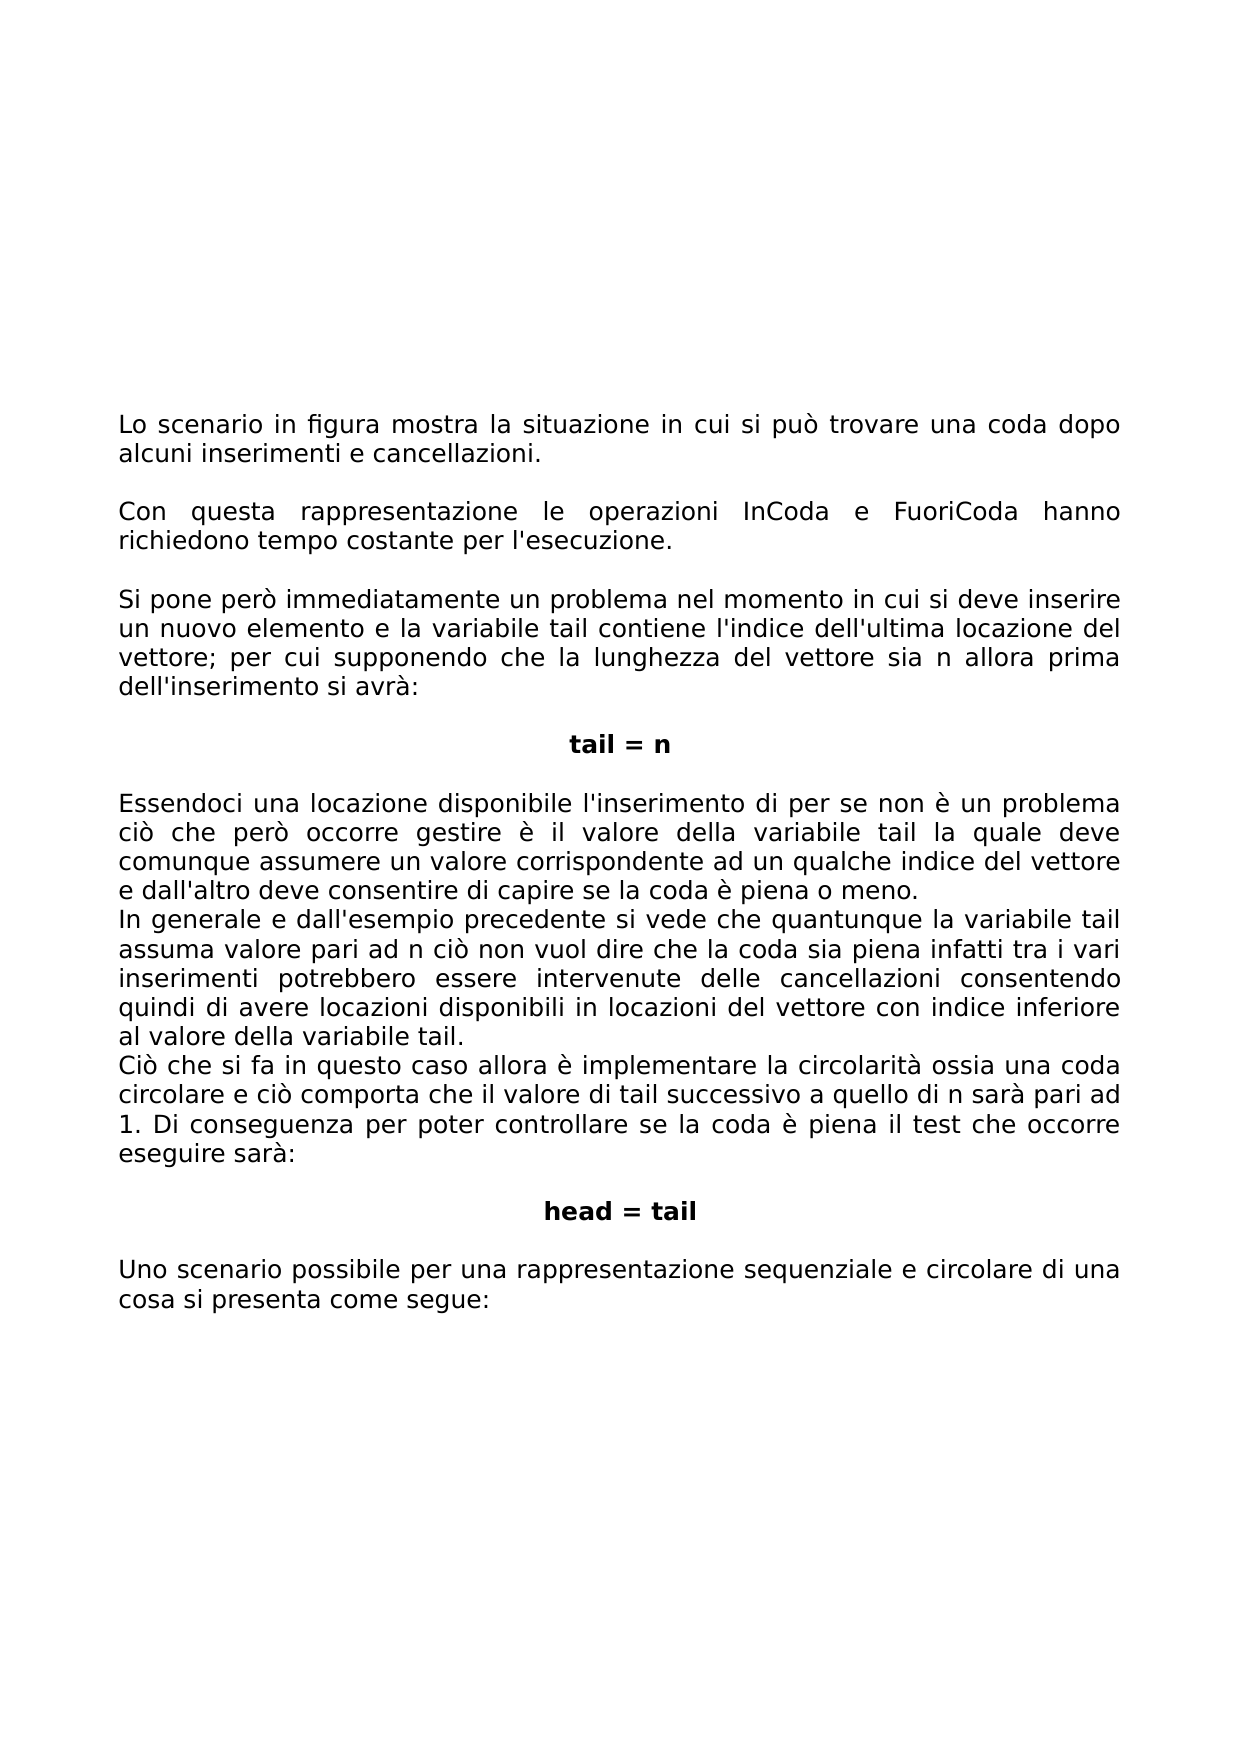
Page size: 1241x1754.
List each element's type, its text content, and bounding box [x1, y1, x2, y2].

text Ciò che si fa in questo caso allora è implementare la circolarità ossia una coda circolare e ciò comporta che il valore di tail successivo a quello di n sarà pari ad 1. Di conseguenza per poter controllare se la coda è piena il test che occorre eseguire sarà: [118, 1051, 1122, 1168]
text Lo scenario in figura mostra la situazione in cui si può trovare una coda dopo alcuni inserimenti e cancellazioni. [118, 410, 1122, 468]
text tail = n [118, 731, 1122, 760]
text Si pone però immediatamente un problema nel momento in cui si deve inserire un nuovo elemento e la variabile tail contiene l'indice dell'ultima locazione del vettore; per cui supponendo che la lunghezza del vettore sia n allora prima dell'inserimento si avrà: [118, 585, 1122, 701]
text head = tail [118, 1197, 1122, 1226]
text Uno scenario possibile per una rappresentazione sequenziale e circolare di una cosa si presenta come segue: [118, 1256, 1122, 1314]
text Essendoci una locazione disponibile l'inserimento di per se non è un problema ciò che però occorre gestire è il valore della variabile tail la quale deve comunque assumere un valore corrispondente ad un qualche indice del vettore e dall'altro deve consentire di capire se la coda è piena o meno. [118, 789, 1122, 906]
text Con questa rappresentazione le operazioni InCoda e FuoriCoda hanno richiedono tempo costante per l'esecuzione. [118, 497, 1122, 556]
text In generale e dall'esempio precedente si vede che quantunque la variabile tail assuma valore pari ad n ciò non vuol dire che la coda sia piena infatti tra i vari inserimenti potrebbero essere intervenute delle cancellazioni consentendo quindi di avere locazioni disponibili in locazioni del vettore con indice inferiore al valore della variabile tail. [118, 906, 1122, 1051]
